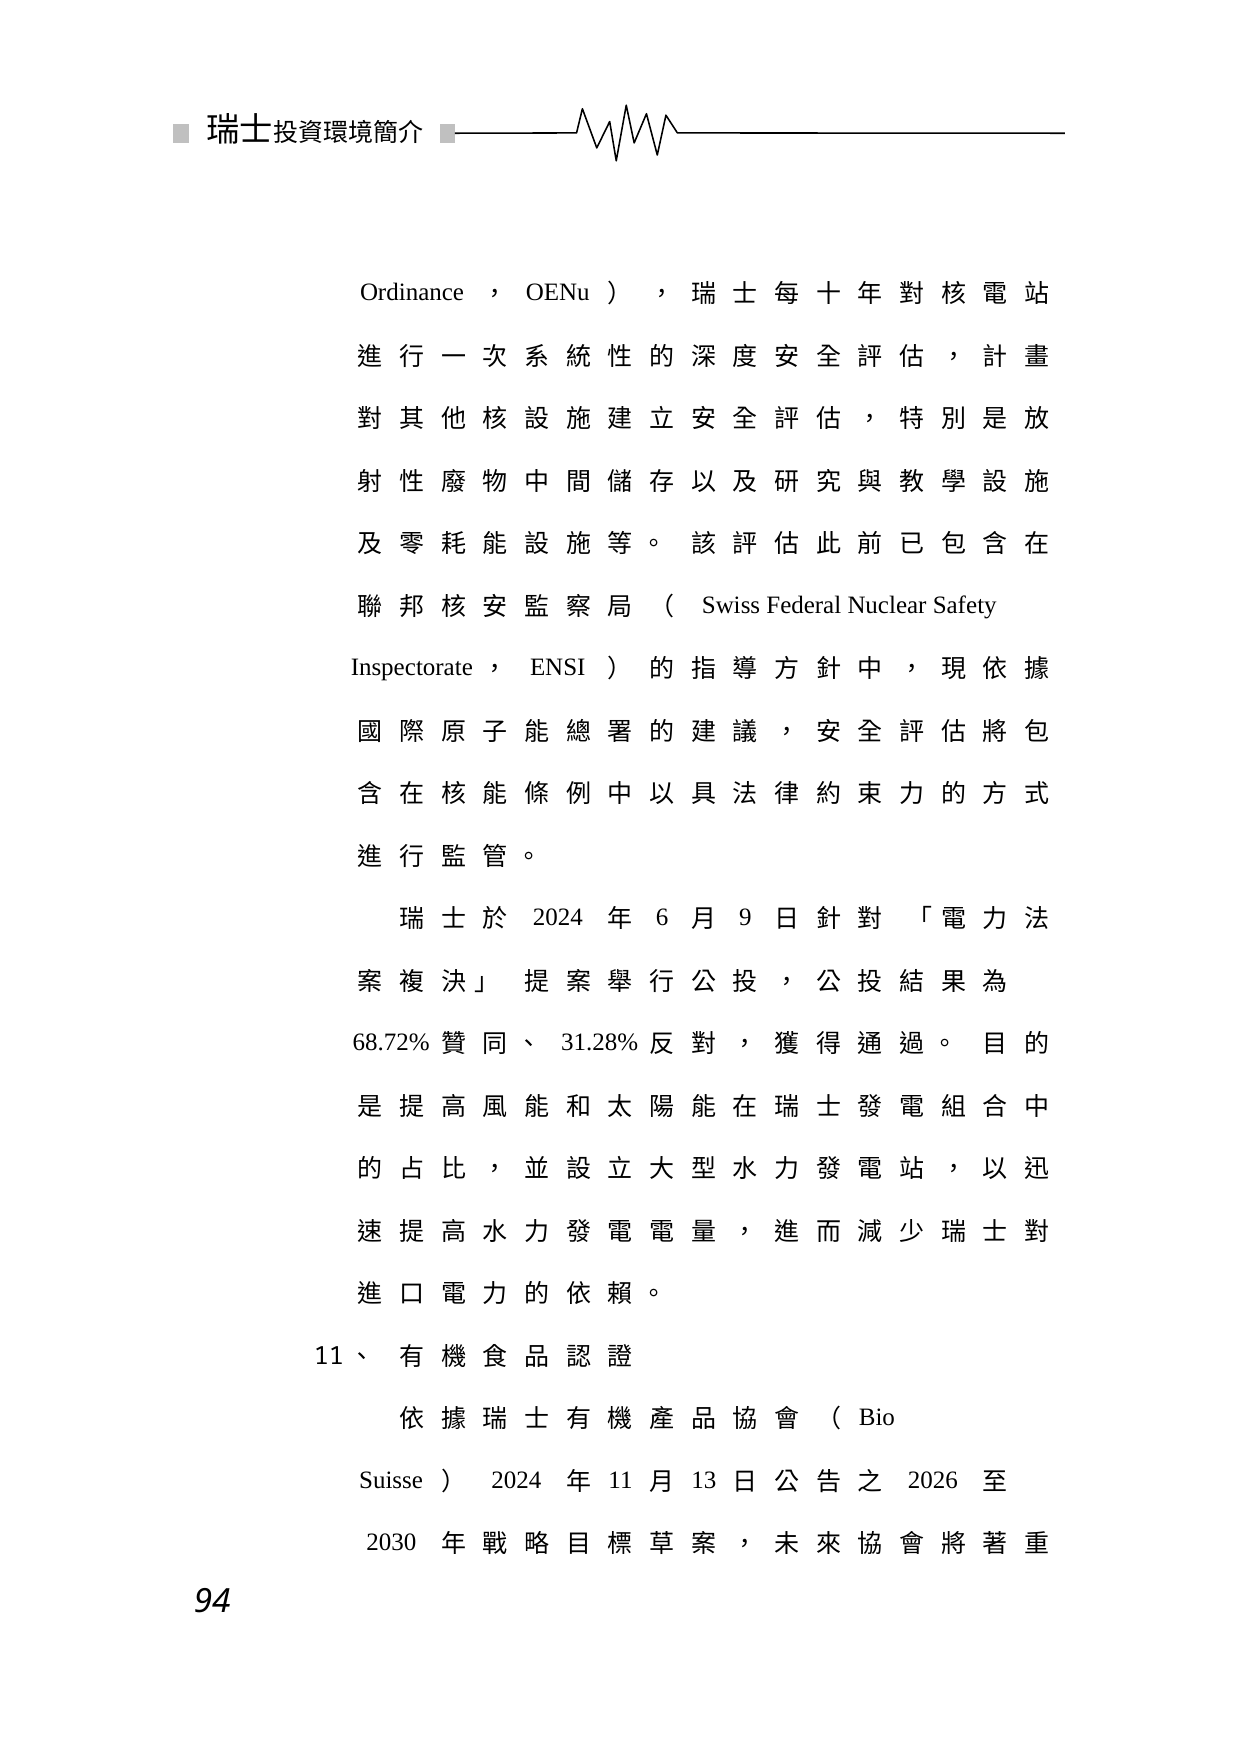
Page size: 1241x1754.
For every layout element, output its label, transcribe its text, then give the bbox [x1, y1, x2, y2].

text 依據瑞士有機產品協會（Bio Suisse）2024年11月13日公告之2026至2030年戰略目標草案，未來協會將著重 [330, 1375, 1058, 1563]
text Ordinance，OENu），瑞士每十年對核電站進行一次系統性的深度安全評估，計畫對其他核設施建立安全評估，特別是放射性廢物中間儲存以及研究與教學設施及零耗能設施等。該評估此前已包含在聯邦核安監察局（Swiss Federal Nuclear Safety Inspectorate，ENSI）的指導方針中，現依據國際原子能總署的建議，安全評估將包含在核能條例中以具法律約束力的方式進行監管。 [330, 250, 1058, 875]
text 瑞士於2024年6月9日針對「電力法案複決」提案舉行公投，公投結果為68.72%贊同、31.28%反對，獲得通過。目的是提高風能和太陽能在瑞士發電組合中的占比，並設立大型水力發電站，以迅速提高水力發電電量，進而減少瑞士對進口電力的依賴。 [330, 875, 1058, 1313]
text 11、有機食品認證 [281, 1313, 1058, 1375]
